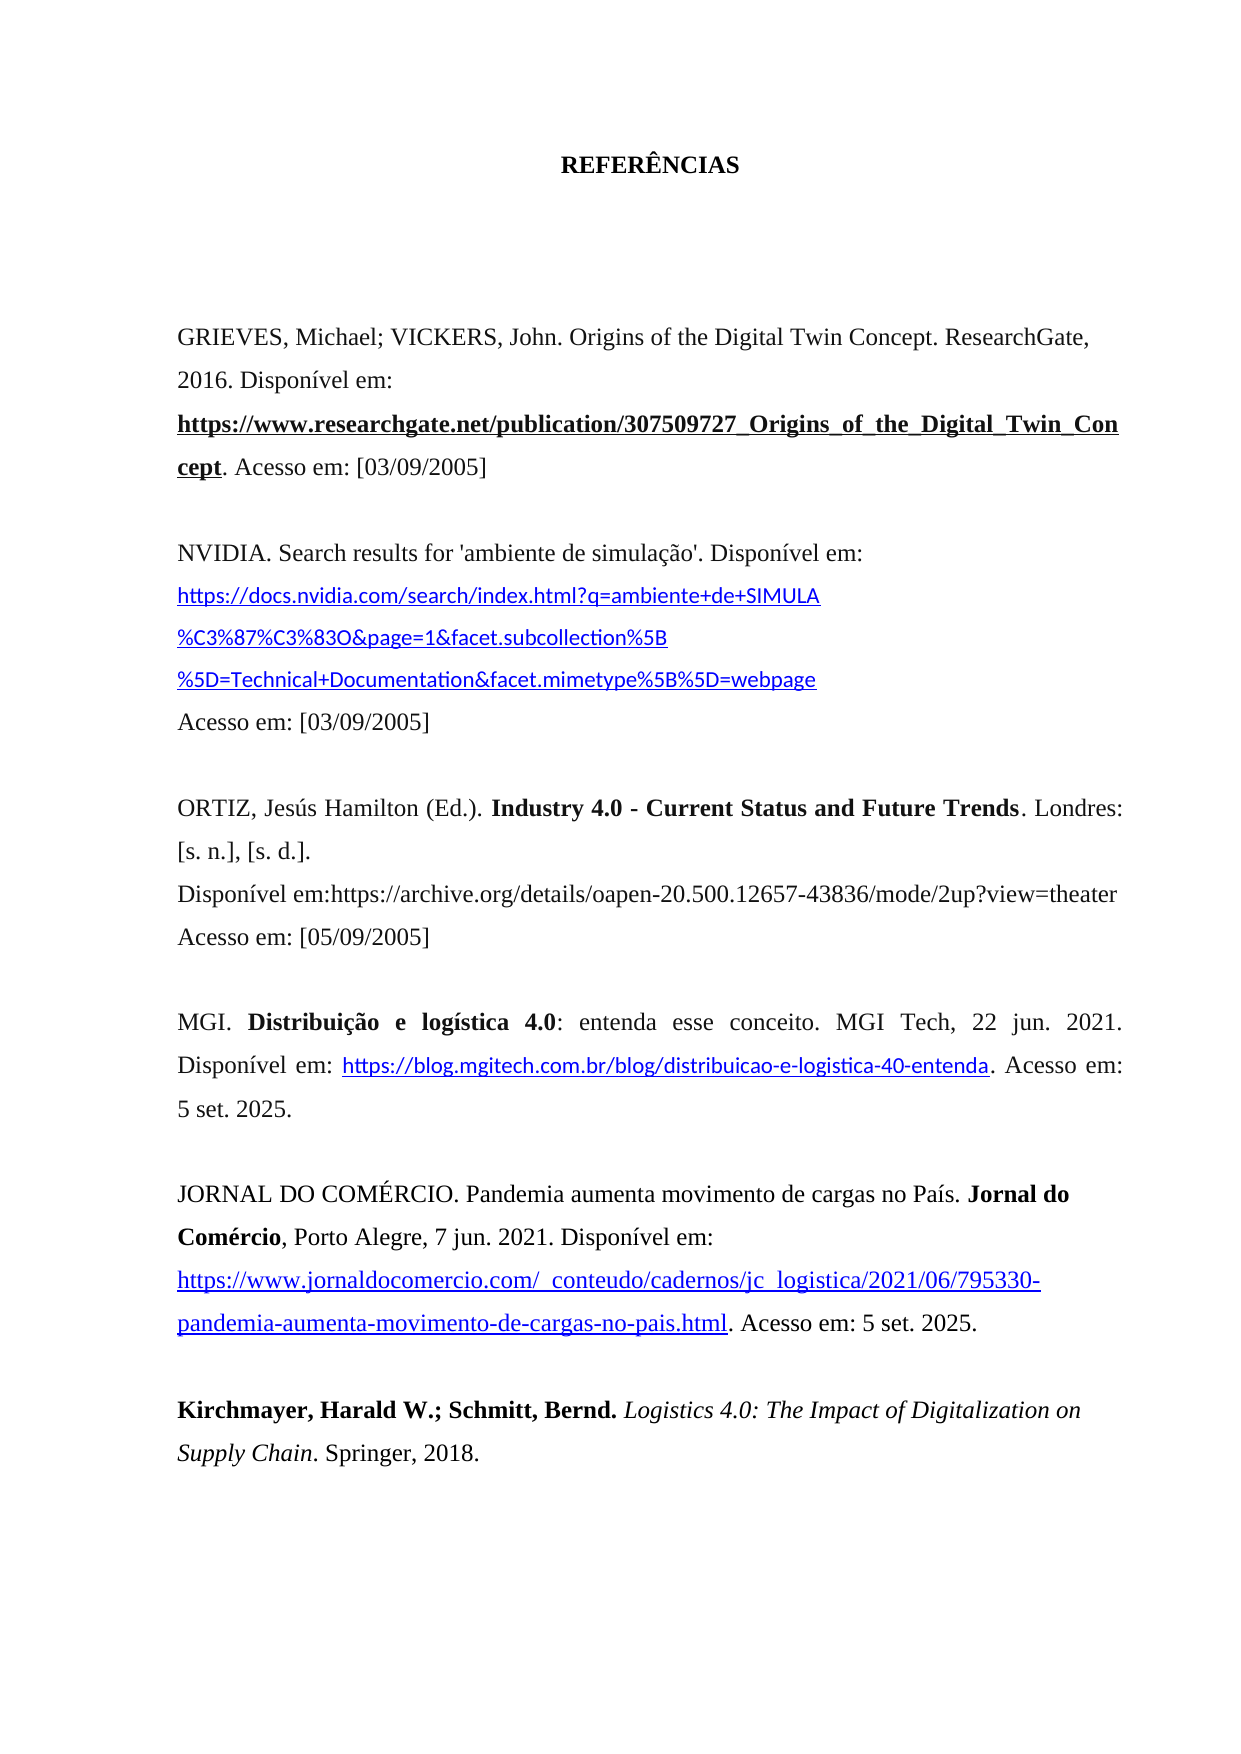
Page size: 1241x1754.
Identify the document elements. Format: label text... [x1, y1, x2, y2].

text Acesso em: [05/09/2005] [177, 922, 1123, 951]
text Kirchmayer, Harald W.; Schmitt, Bernd. Logistics 4.0: The Impact of Digitalization on Supply Chain. Springer, 2018. [177, 1395, 1123, 1467]
text ORTIZ, Jesús Hamilton (Ed.). Industry 4.0 - Current Status and Future Trends. Londres: [s. n.], [s. d.]. [177, 793, 1123, 865]
text MGI. Distribuição e logística 4.0: entenda esse conceito. MGI Tech, 22 jun. 2021. Disponível em: https://blog.mgitech.com.br/blog/distribuicao-e-logistica-40-entenda. Acesso em: 5 set. 2025. [177, 1007, 1123, 1123]
text NVIDIA. Search results for 'ambiente de simulação'. Disponível em: https://docs.nvidia.com/search/index.html?q=ambiente+de+SIMULA%C3%87%C3%83O&page=1&facet.subcollection%5B%5D=Technical+Documentation&facet.mimetype%5B%5D=webpage [177, 538, 1123, 693]
text REFERÊNCIAS [177, 150, 1123, 179]
text Acesso em: [03/09/2005] [177, 707, 1123, 736]
text Disponível em:https://archive.org/details/oapen-20.500.12657-43836/mode/2up?view=theater [177, 879, 1123, 908]
text GRIEVES, Michael; VICKERS, John. Origins of the Digital Twin Concept. ResearchGate, 2016. Disponível em: https://www.researchgate.net/publication/307509727_Origins_of_the_Digital_Twin_Concept. Acesso em: [03/09/2005] [177, 322, 1123, 481]
text JORNAL DO COMÉRCIO. Pandemia aumenta movimento de cargas no País. Jornal do Comércio, Porto Alegre, 7 jun. 2021. Disponível em: https://www.jornaldocomercio.com/_conteudo/cadernos/jc_logistica/2021/06/795330-pandemia-aumenta-movimento-de-cargas-no-pais.html. Acesso em: 5 set. 2025. [177, 1179, 1123, 1337]
